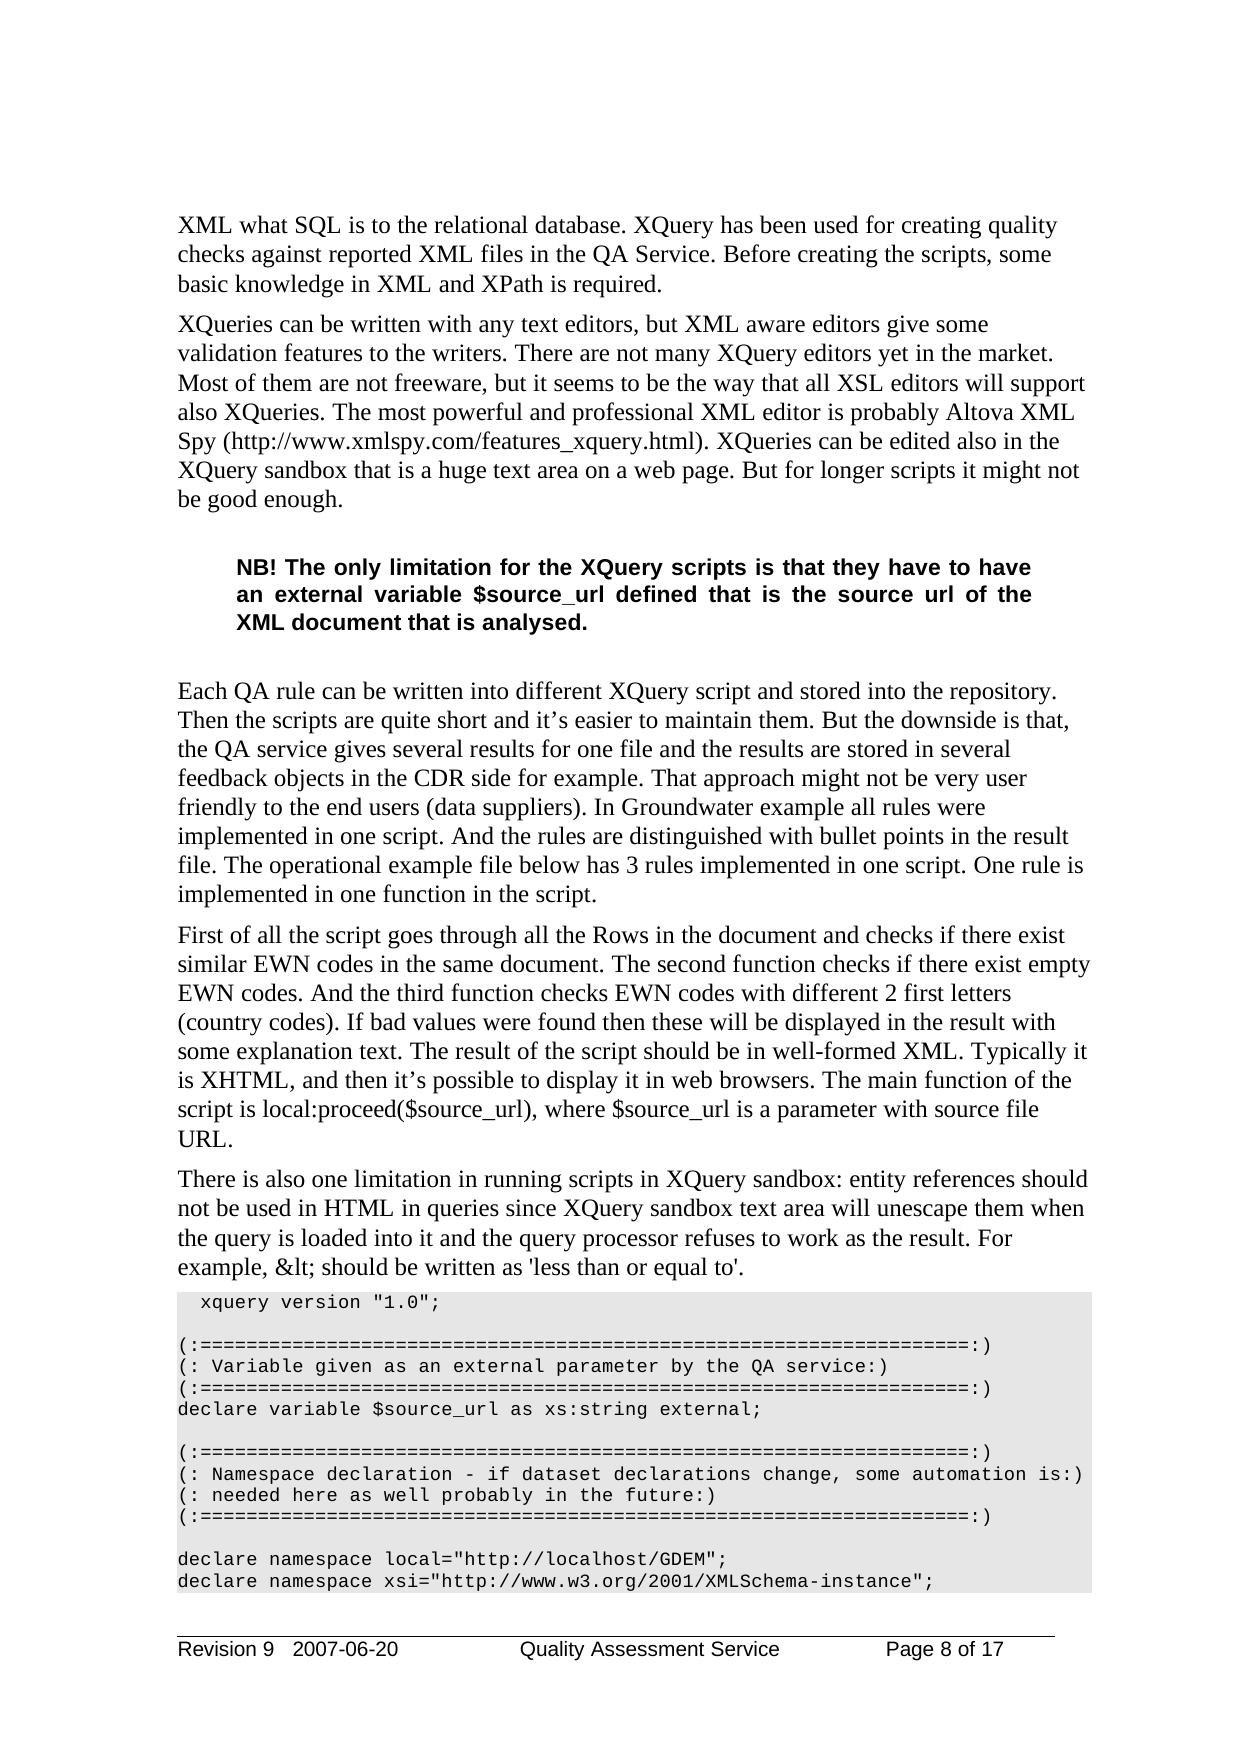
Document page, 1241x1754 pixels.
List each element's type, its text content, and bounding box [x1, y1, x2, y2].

list declare namespace local="http://localhost/GDEM"; [177, 1550, 1092, 1571]
list (:===================================================================:) [177, 1378, 1092, 1399]
text NB! The only limitation for the XQuery scripts is that they have to have an external variable $source_url defined that is the source url of the XML document that is analysed. [236, 554, 1033, 635]
list declare namespace xsi="http://www.w3.org/2001/XMLSchema-instance"; [177, 1571, 1092, 1593]
text XQueries can be written with any text editors, but XML aware editors give some validation features to the writers. There are not many XQuery editors yet in the market. Most of them are not freeware, but it seems to be the way that all XSL editors will support also XQueries. The most powerful and professional XML editor is probably Altova XML Spy (http://www.xmlspy.com/features_xquery.html). XQueries can be edited also in the XQuery sandbox that is a huge text area on a web page. But for longer scripts it might not be good enough. [177, 309, 1092, 513]
list (: needed here as well probably in the future:) [177, 1485, 1092, 1507]
list (: Variable given as an external parameter by the QA service:) [177, 1357, 1092, 1378]
list (:===================================================================:) [177, 1442, 1092, 1464]
text There is also one limitation in running scripts in XQuery sandbox: entity references should not be used in HTML in queries since XQuery sandbox text area will unescape them when the query is loaded into it and the query processor refuses to work as the result. For example, &lt; should be written as 'less than or equal to'. [177, 1164, 1092, 1281]
text Each QA rule can be written into different XQuery script and stored into the repository. Then the scripts are quite short and it’s easier to maintain them. But the downside is that, the QA service gives several results for one file and the results are stored in several feedback objects in the CDR side for example. That approach might not be very user friendly to the end users (data suppliers). In Groundwater example all rules were implemented in one script. And the rules are distinguished with bullet points in the result file. The operational example file below has 3 rules implemented in one script. One rule is implemented in one function in the script. [177, 676, 1092, 908]
text First of all the script goes through all the Rows in the document and checks if there exist similar EWN codes in the same document. The second function checks if there exist empty EWN codes. And the third function checks EWN codes with different 2 first letters (country codes). If bad values were found then these will be displayed in the result with some explanation text. The result of the script should be in well-formed XML. Typically it is XHTML, and then it’s possible to display it in web browsers. The main function of the script is local:proceed($source_url), where $source_url is a parameter with source file URL. [177, 920, 1092, 1152]
list (:===================================================================:) [177, 1335, 1092, 1357]
list xquery version "1.0"; [177, 1292, 1092, 1314]
list declare variable $source_url as xs:string external; [177, 1399, 1092, 1421]
list (:===================================================================:) [177, 1507, 1092, 1528]
list (: Namespace declaration - if dataset declarations change, some automation is:) [177, 1464, 1092, 1485]
text XML what SQL is to the relational database. XQuery has been used for creating quality checks against reported XML files in the QA Service. Before creating the scripts, some basic knowledge in XML and XPath is required. [177, 210, 1092, 297]
